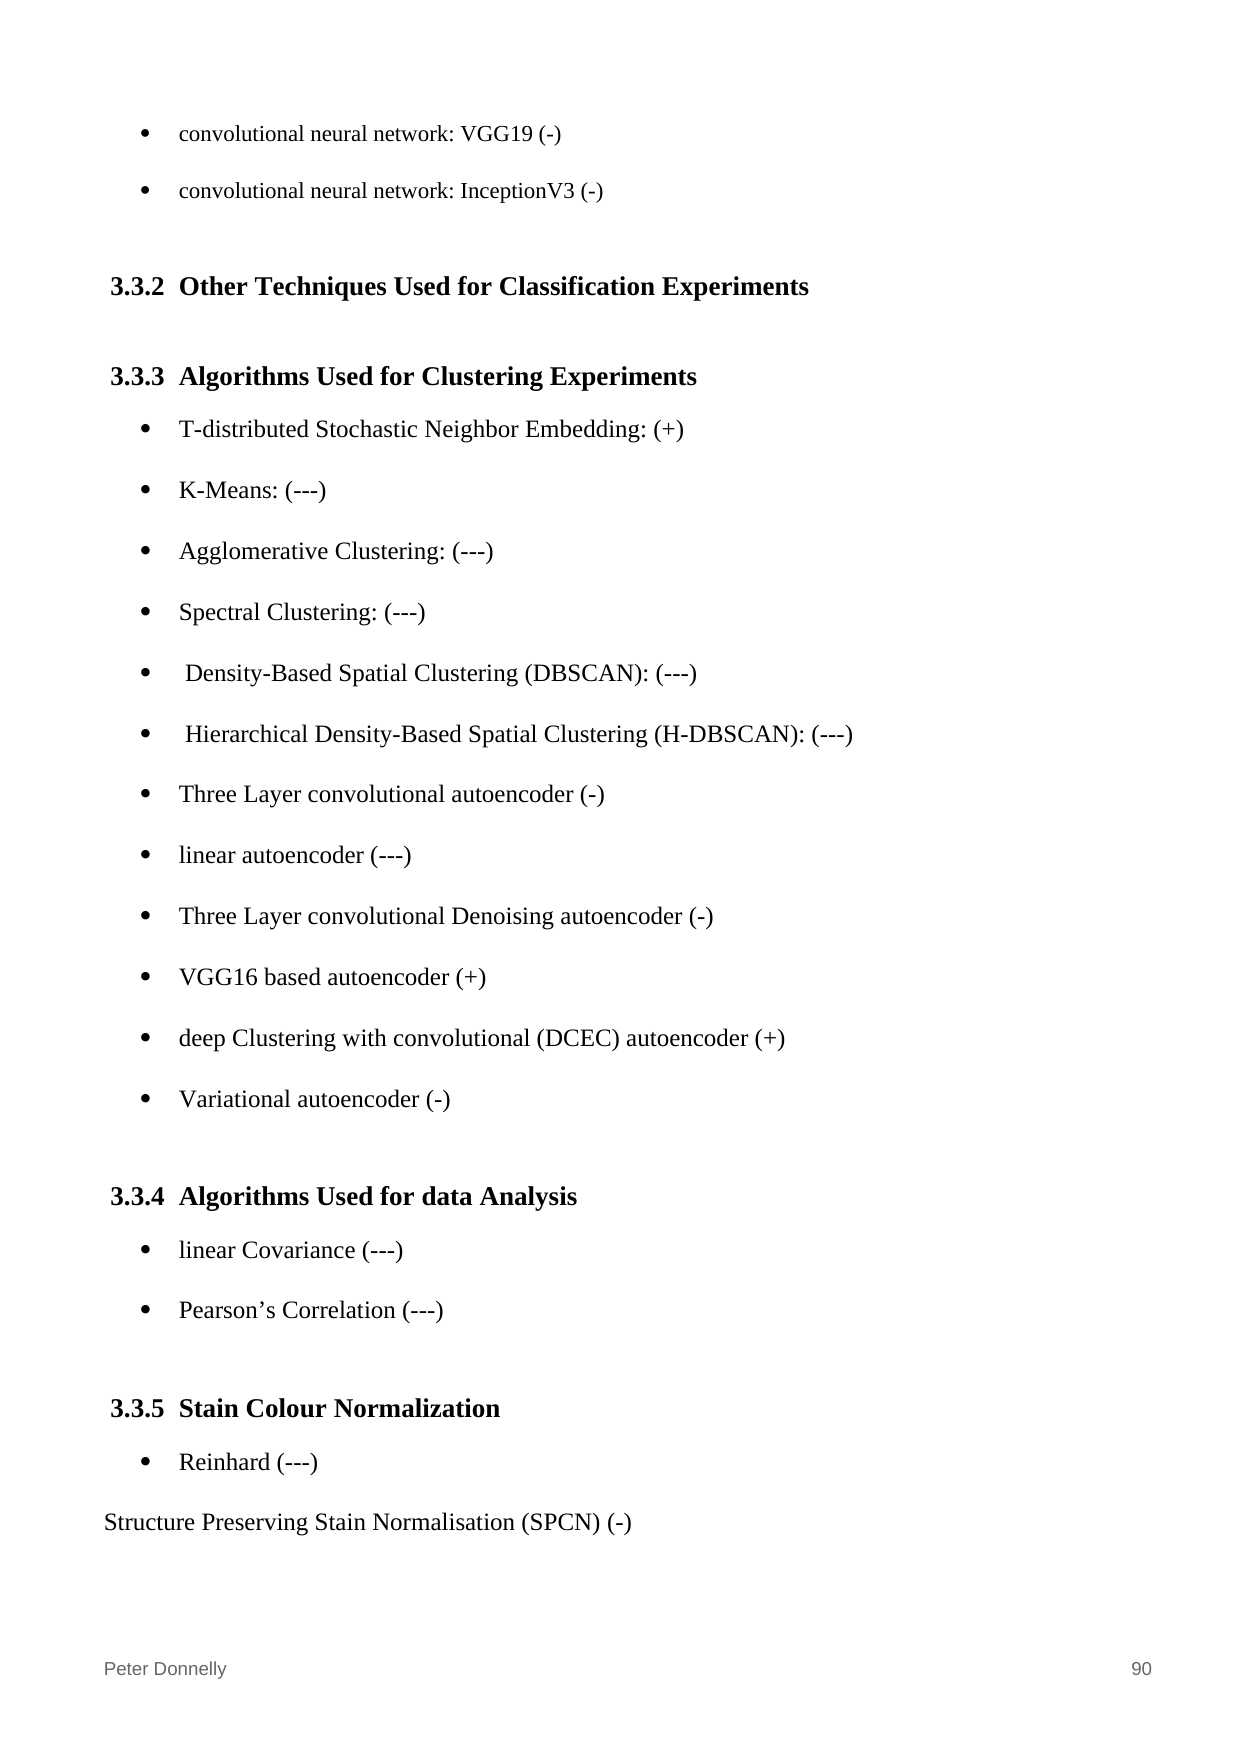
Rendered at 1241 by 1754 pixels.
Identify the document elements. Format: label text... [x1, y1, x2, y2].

list Hierarchical Density-Based Spatial Clustering (H-DBSCAN): (---) [141, 719, 1146, 747]
list linear Covariance (---) [141, 1235, 1146, 1263]
list Pearson’s Correlation (---) [141, 1296, 1146, 1324]
list Density-Based Spatial Clustering (DBSCAN): (---) [141, 658, 1146, 687]
text Structure Preserving Stain Normalisation (SPCN) (-) [103, 1507, 1146, 1536]
list convolutional neural network: InceptionV3 (-) [141, 177, 1146, 203]
list Variational autoencoder (-) [141, 1084, 1146, 1112]
list T-distributed Stochastic Neighbor Embedding: (+) [141, 414, 1146, 443]
list deep Clustering with convolutional (DCEC) autoencoder (+) [141, 1023, 1146, 1052]
subtitle Algorithms Used for data Analysis [103, 1180, 1146, 1211]
list VGG16 based autoencoder (+) [141, 962, 1146, 991]
list linear autoencoder (---) [141, 840, 1146, 869]
list Reinhard (---) [141, 1447, 1146, 1475]
list Three Layer convolutional autoencoder (-) [141, 779, 1146, 808]
list K-Means: (---) [141, 475, 1146, 504]
subtitle Algorithms Used for Clustering Experiments [103, 360, 1146, 391]
list Three Layer convolutional Denoising autoencoder (-) [141, 901, 1146, 930]
subtitle Other Techniques Used for Classification Experiments [103, 269, 1146, 301]
subtitle Stain Colour Normalization [103, 1392, 1146, 1423]
list Agglomerative Clustering: (---) [141, 536, 1146, 565]
list Spectral Clustering: (---) [141, 597, 1146, 626]
list convolutional neural network: VGG19 (-) [141, 120, 1146, 146]
